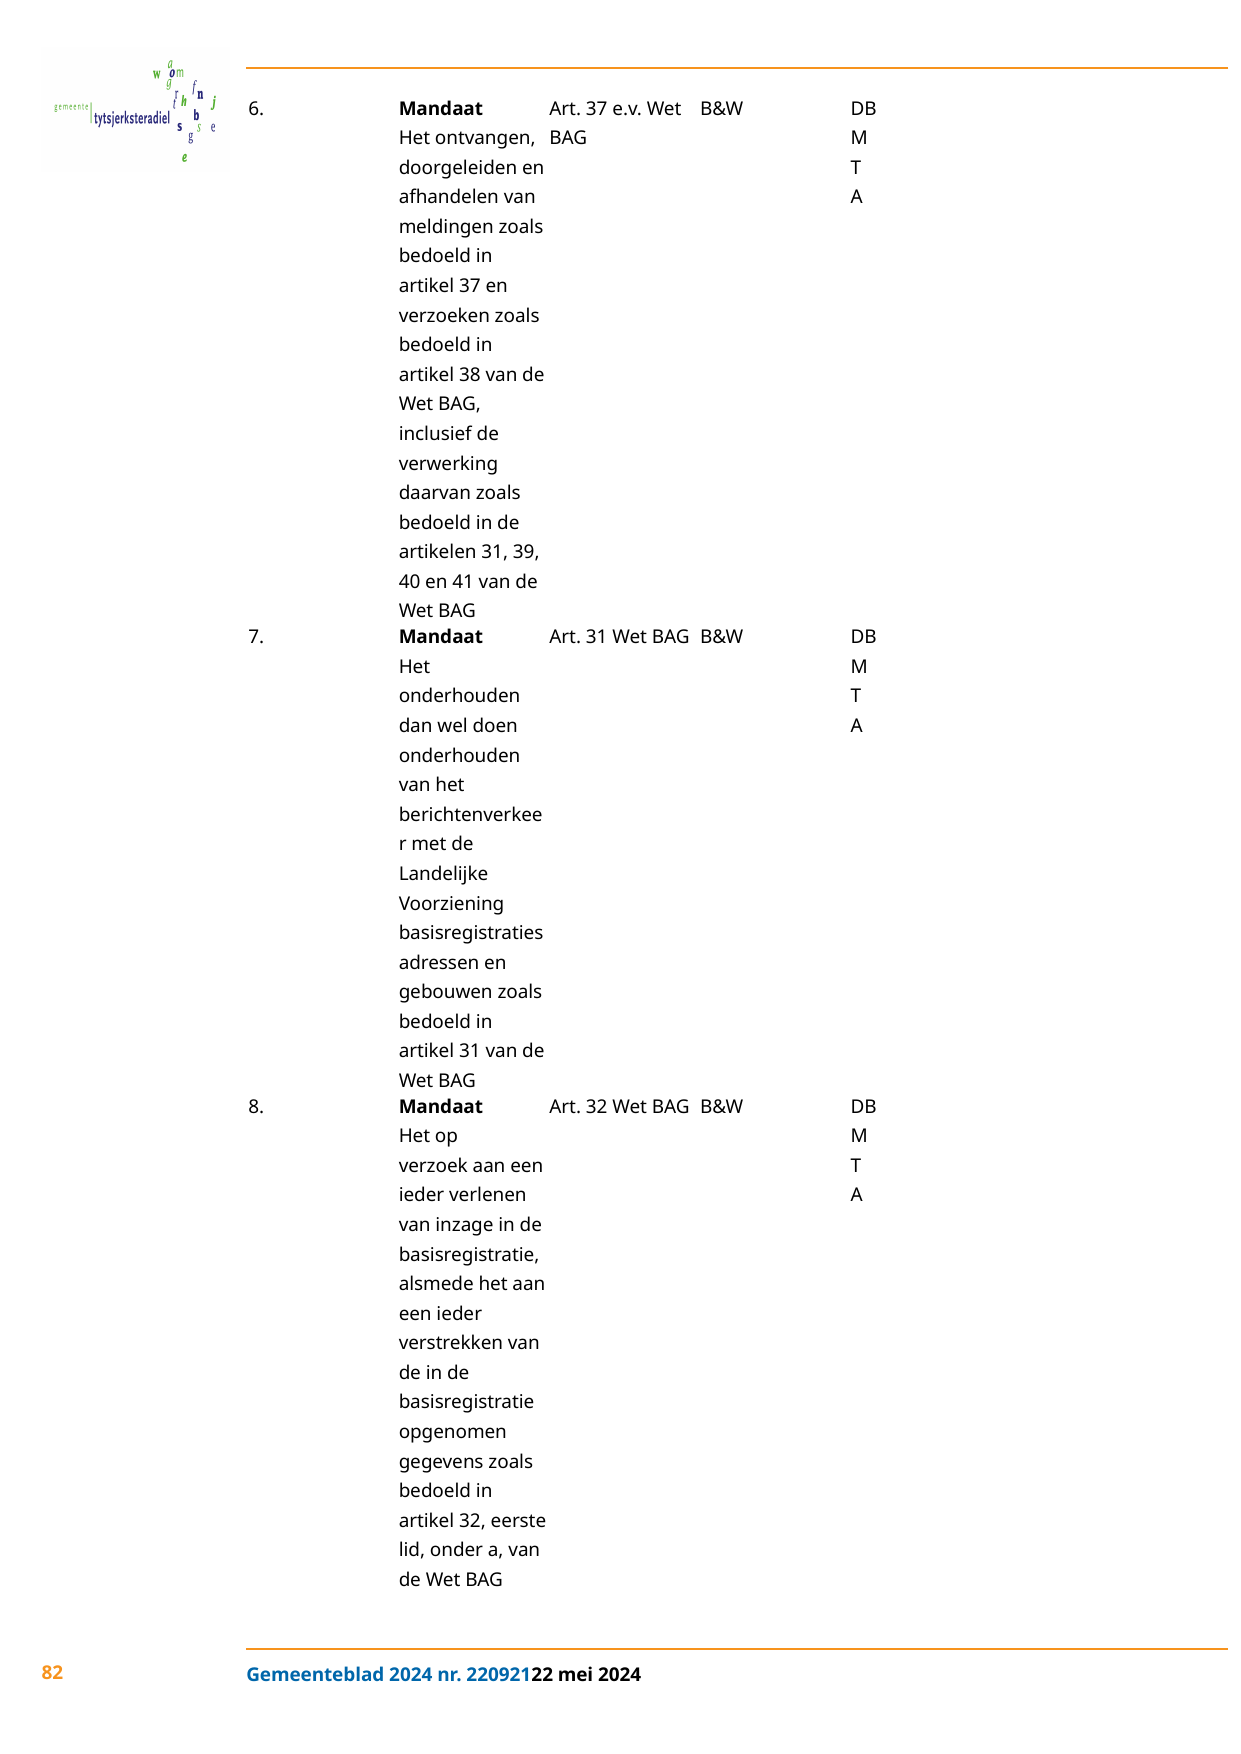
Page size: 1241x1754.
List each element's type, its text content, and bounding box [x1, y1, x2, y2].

table_cell 8. [248, 1093, 398, 1592]
table_cell 6. [248, 95, 398, 623]
table_cell DB M T A [850, 1093, 1001, 1592]
table_cell Art. 32 Wet BAG [549, 1093, 700, 1592]
table_cell [1001, 95, 1152, 623]
table_cell B&W [700, 95, 850, 623]
table_cell Art. 37 e.v. Wet BAG [549, 95, 700, 623]
picture [41, 47, 231, 172]
table_cell [1001, 624, 1152, 1093]
table_cell B&W [700, 1093, 850, 1592]
table_cell [1001, 1093, 1152, 1592]
table_cell Mandaat Het ontvangen, doorgeleiden en afhandelen van meldingen zoals bedoeld in artikel 37 en verzoeken zoals bedoeld in artikel 38 van de Wet BAG, inclusief de verwerking daarvan zoals bedoeld in de artikelen 31, 39, 40 en 41 van de Wet BAG [399, 95, 549, 623]
table_cell Mandaat Het op verzoek aan een ieder verlenen van inzage in de basisregistratie, alsmede het aan een ieder verstrekken van de in de basisregistratie opgenomen gegevens zoals bedoeld in artikel 32, eerste lid, onder a, van de Wet BAG [399, 1093, 549, 1592]
table_cell Mandaat Het onderhouden dan wel doen onderhouden van het berichtenverkeer met de Landelijke Voorziening basisregistraties adressen en gebouwen zoals bedoeld in artikel 31 van de Wet BAG [399, 624, 549, 1093]
table_cell DB M T A [850, 95, 1001, 623]
table_cell 7. [248, 624, 398, 1093]
table_cell DB M T A [850, 624, 1001, 1093]
table_cell Art. 31 Wet BAG [549, 624, 700, 1093]
table_cell B&W [700, 624, 850, 1093]
